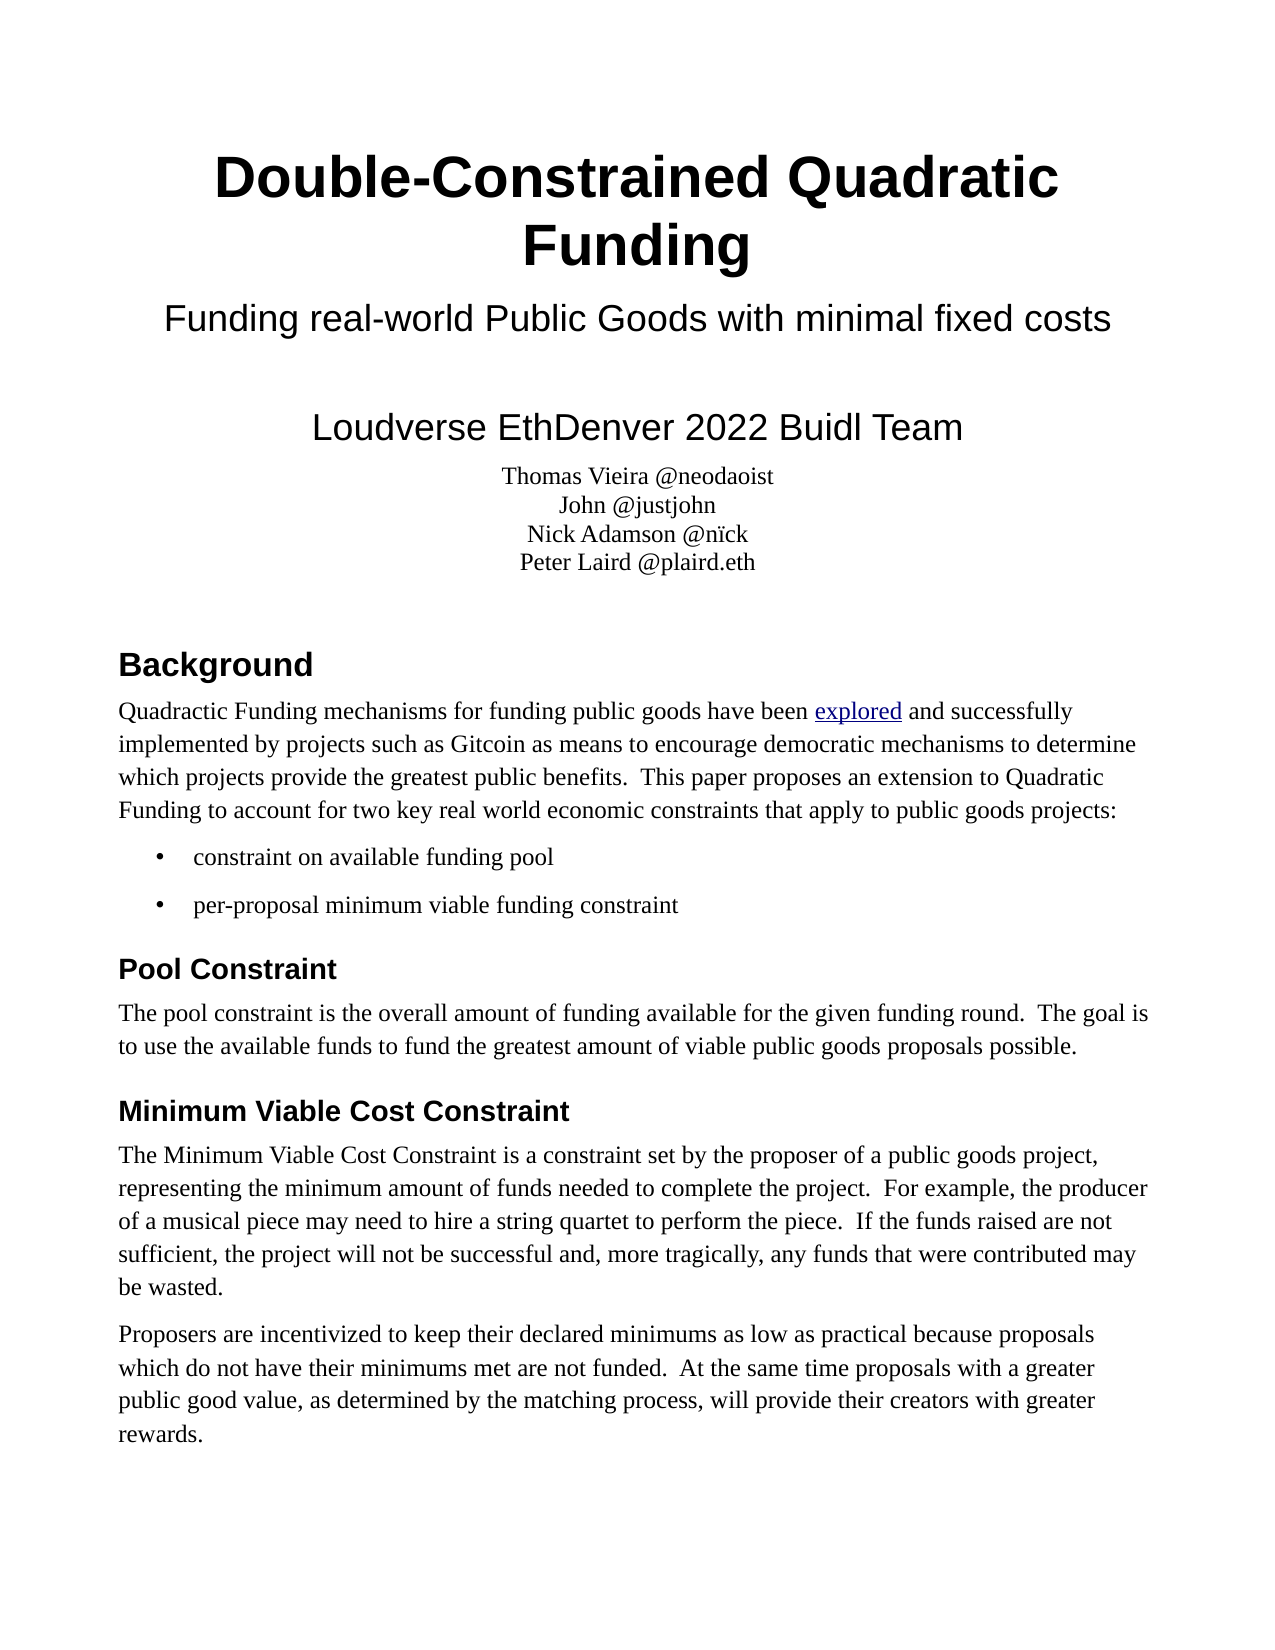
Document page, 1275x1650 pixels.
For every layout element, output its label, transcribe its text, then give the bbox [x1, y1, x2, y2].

list per-proposal minimum viable funding constraint [156, 890, 1157, 919]
title Double-Constrained Quadratic Funding [118, 143, 1157, 277]
text Quadractic Funding mechanisms for funding public goods have been explored and successfully implemented by projects such as Gitcoin as means to encourage democratic mechanisms to determine which projects provide the greatest public benefits. This paper proposes an extension to Quadratic Funding to account for two key real world economic constraints that apply to public goods projects: [118, 696, 1157, 823]
subtitle Loudverse EthDenver 2022 Buidl Team [118, 406, 1157, 449]
text Peter Laird @plaird.eth [118, 547, 1157, 576]
subtitle Background [118, 644, 1157, 683]
list constraint on available funding pool [156, 842, 1157, 871]
text Proposers are incentivized to keep their declared minimums as low as practical because proposals which do not have their minimums met are not funded. At the same time proposals with a greater public good value, as determined by the matching process, will provide their creators with greater rewards. [118, 1319, 1157, 1447]
subtitle Minimum Viable Cost Constraint [118, 1094, 1157, 1127]
text The Minimum Viable Cost Constraint is a constraint set by the proposer of a public goods project, representing the minimum amount of funds needed to complete the project. For example, the producer of a musical piece may need to hire a string quartet to perform the piece. If the funds raised are not sufficient, the project will not be successful and, more tragically, any funds that were contributed may be wasted. [118, 1140, 1157, 1301]
subtitle Pool Constraint [118, 952, 1157, 986]
text Nick Adamson @nïck [118, 519, 1157, 547]
text Thomas Vieira @neodaoist [118, 461, 1157, 490]
subtitle Funding real-world Public Goods with minimal fixed costs [118, 296, 1157, 339]
text John @justjohn [118, 490, 1157, 519]
text The pool constraint is the overall amount of funding available for the given funding round. The goal is to use the available funds to fund the greatest amount of viable public goods proposals possible. [118, 998, 1157, 1060]
